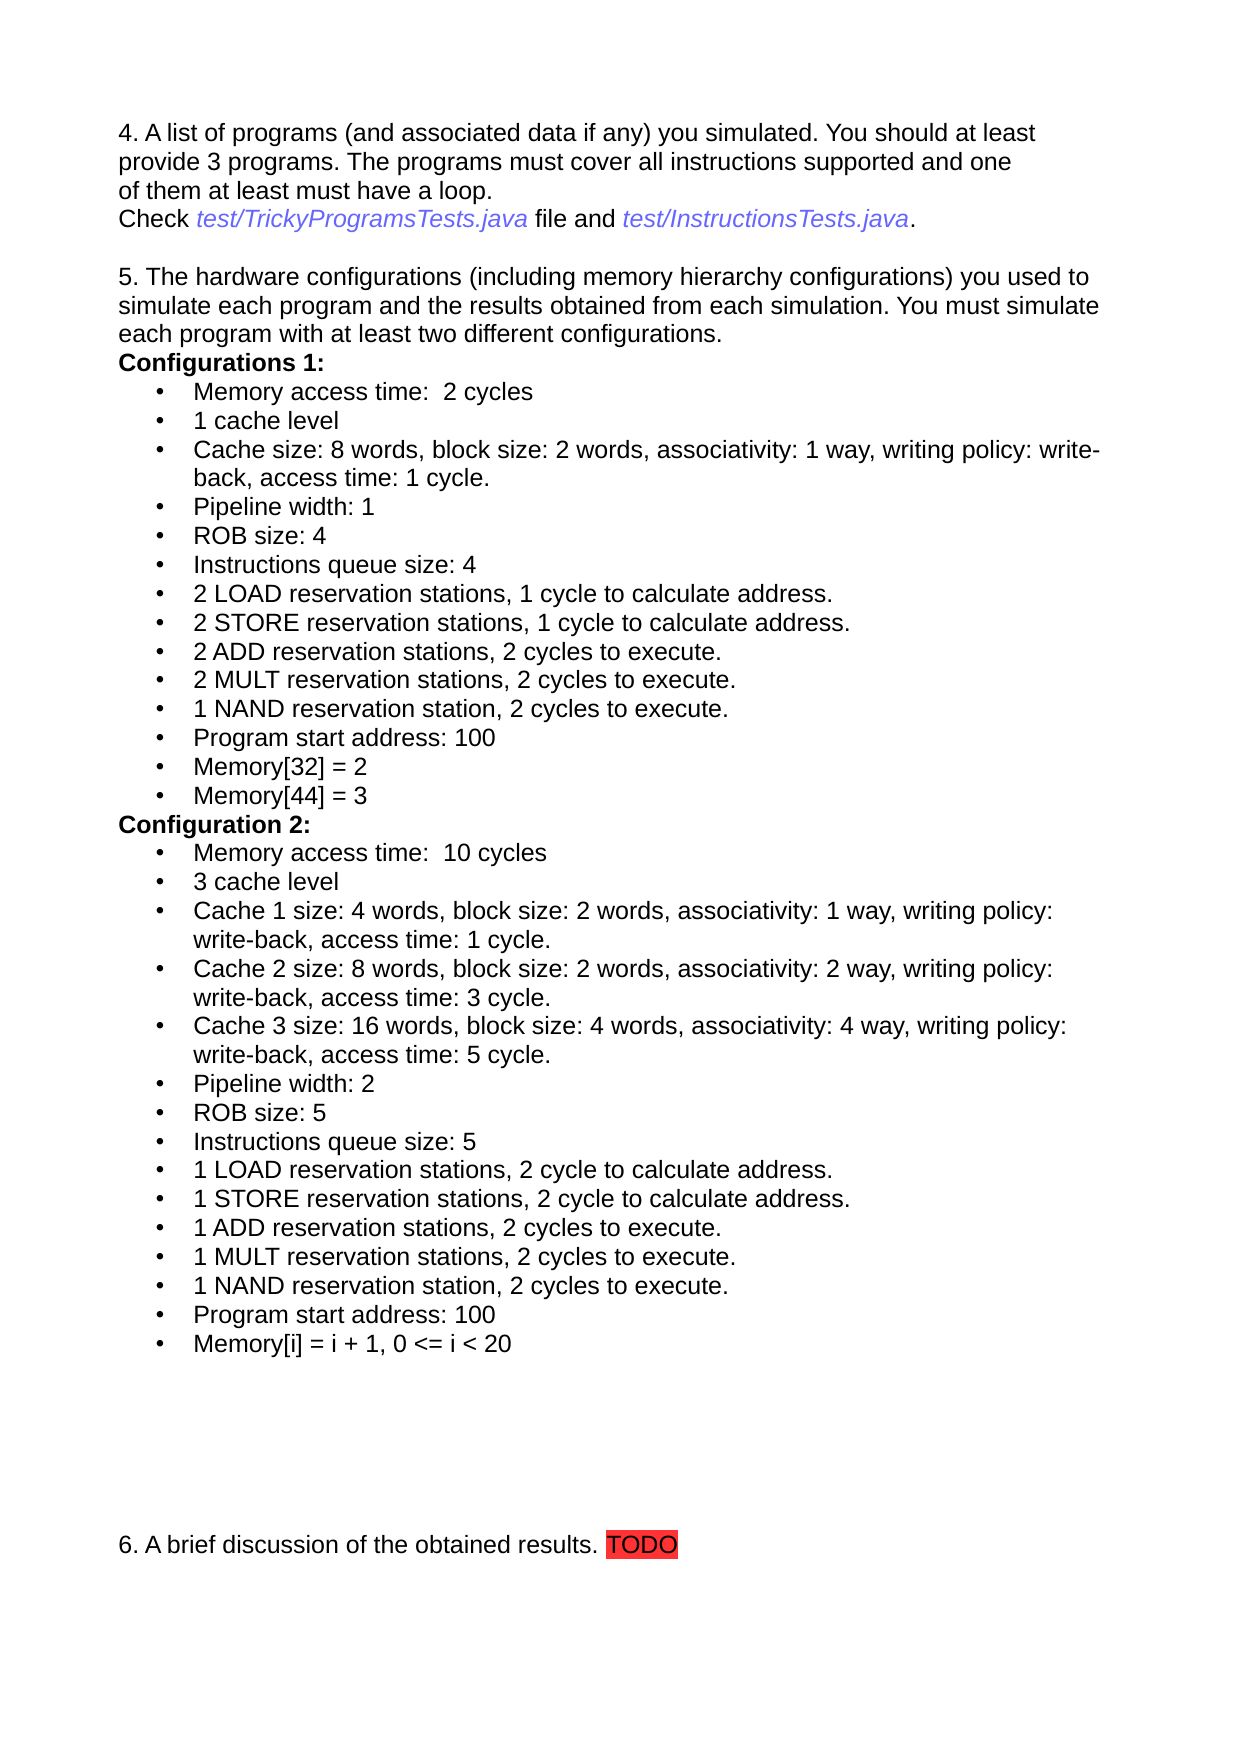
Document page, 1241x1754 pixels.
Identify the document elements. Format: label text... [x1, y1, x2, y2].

list ROB size: 5 [156, 1098, 1122, 1127]
list Pipeline width: 2 [156, 1069, 1122, 1098]
list Memory[i] = i + 1, 0 <= i < 20 [156, 1328, 1122, 1357]
list 1 MULT reservation stations, 2 cycles to execute. [156, 1242, 1122, 1271]
list Memory[44] = 3 [156, 781, 1122, 809]
text 5. The hardware configurations (including memory hierarchy configurations) you used to simulate each program and the results obtained from each simulation. You must simulate each program with at least two different configurations. [118, 262, 1122, 348]
text Configuration 2: [118, 809, 1122, 838]
list Cache 2 size: 8 words, block size: 2 words, associativity: 2 way, writing policy: write-back, access time: 3 cycle. [156, 954, 1122, 1011]
list Cache size: 8 words, block size: 2 words, associativity: 1 way, writing policy: write-back, access time: 1 cycle. [156, 434, 1122, 492]
list 1 NAND reservation station, 2 cycles to execute. [156, 694, 1122, 723]
text Configurations 1: [118, 348, 1122, 377]
list ROB size: 4 [156, 521, 1122, 550]
list Program start address: 100 [156, 723, 1122, 752]
list 3 cache level [156, 867, 1122, 896]
list 1 NAND reservation station, 2 cycles to execute. [156, 1271, 1122, 1300]
text Check test/TrickyProgramsTests.java file and test/InstructionsTests.java. [118, 204, 1122, 262]
list 2 STORE reservation stations, 1 cycle to calculate address. [156, 608, 1122, 636]
list Cache 1 size: 4 words, block size: 2 words, associativity: 1 way, writing policy: write-back, access time: 1 cycle. [156, 896, 1122, 954]
list 1 LOAD reservation stations, 2 cycle to calculate address. [156, 1155, 1122, 1184]
list 1 ADD reservation stations, 2 cycles to execute. [156, 1213, 1122, 1242]
list Cache 3 size: 16 words, block size: 4 words, associativity: 4 way, writing policy: write-back, access time: 5 cycle. [156, 1011, 1122, 1069]
list 2 ADD reservation stations, 2 cycles to execute. [156, 636, 1122, 665]
list Memory access time: 10 cycles [156, 838, 1122, 867]
list 1 cache level [156, 406, 1122, 434]
list 1 STORE reservation stations, 2 cycle to calculate address. [156, 1184, 1122, 1213]
list 2 LOAD reservation stations, 1 cycle to calculate address. [156, 579, 1122, 608]
text provide 3 programs. The programs must cover all instructions supported and one [118, 147, 1122, 176]
list 2 MULT reservation stations, 2 cycles to execute. [156, 665, 1122, 694]
list Memory access time: 2 cycles [156, 377, 1122, 406]
list Instructions queue size: 5 [156, 1127, 1122, 1155]
list Instructions queue size: 4 [156, 550, 1122, 579]
text of them at least must have a loop. [118, 176, 1122, 204]
list Pipeline width: 1 [156, 492, 1122, 521]
list Memory[32] = 2 [156, 752, 1122, 781]
text 4. A list of programs (and associated data if any) you simulated. You should at least [118, 118, 1122, 147]
text 6. A brief discussion of the obtained results. TODO [118, 1530, 1122, 1559]
list Program start address: 100 [156, 1300, 1122, 1328]
